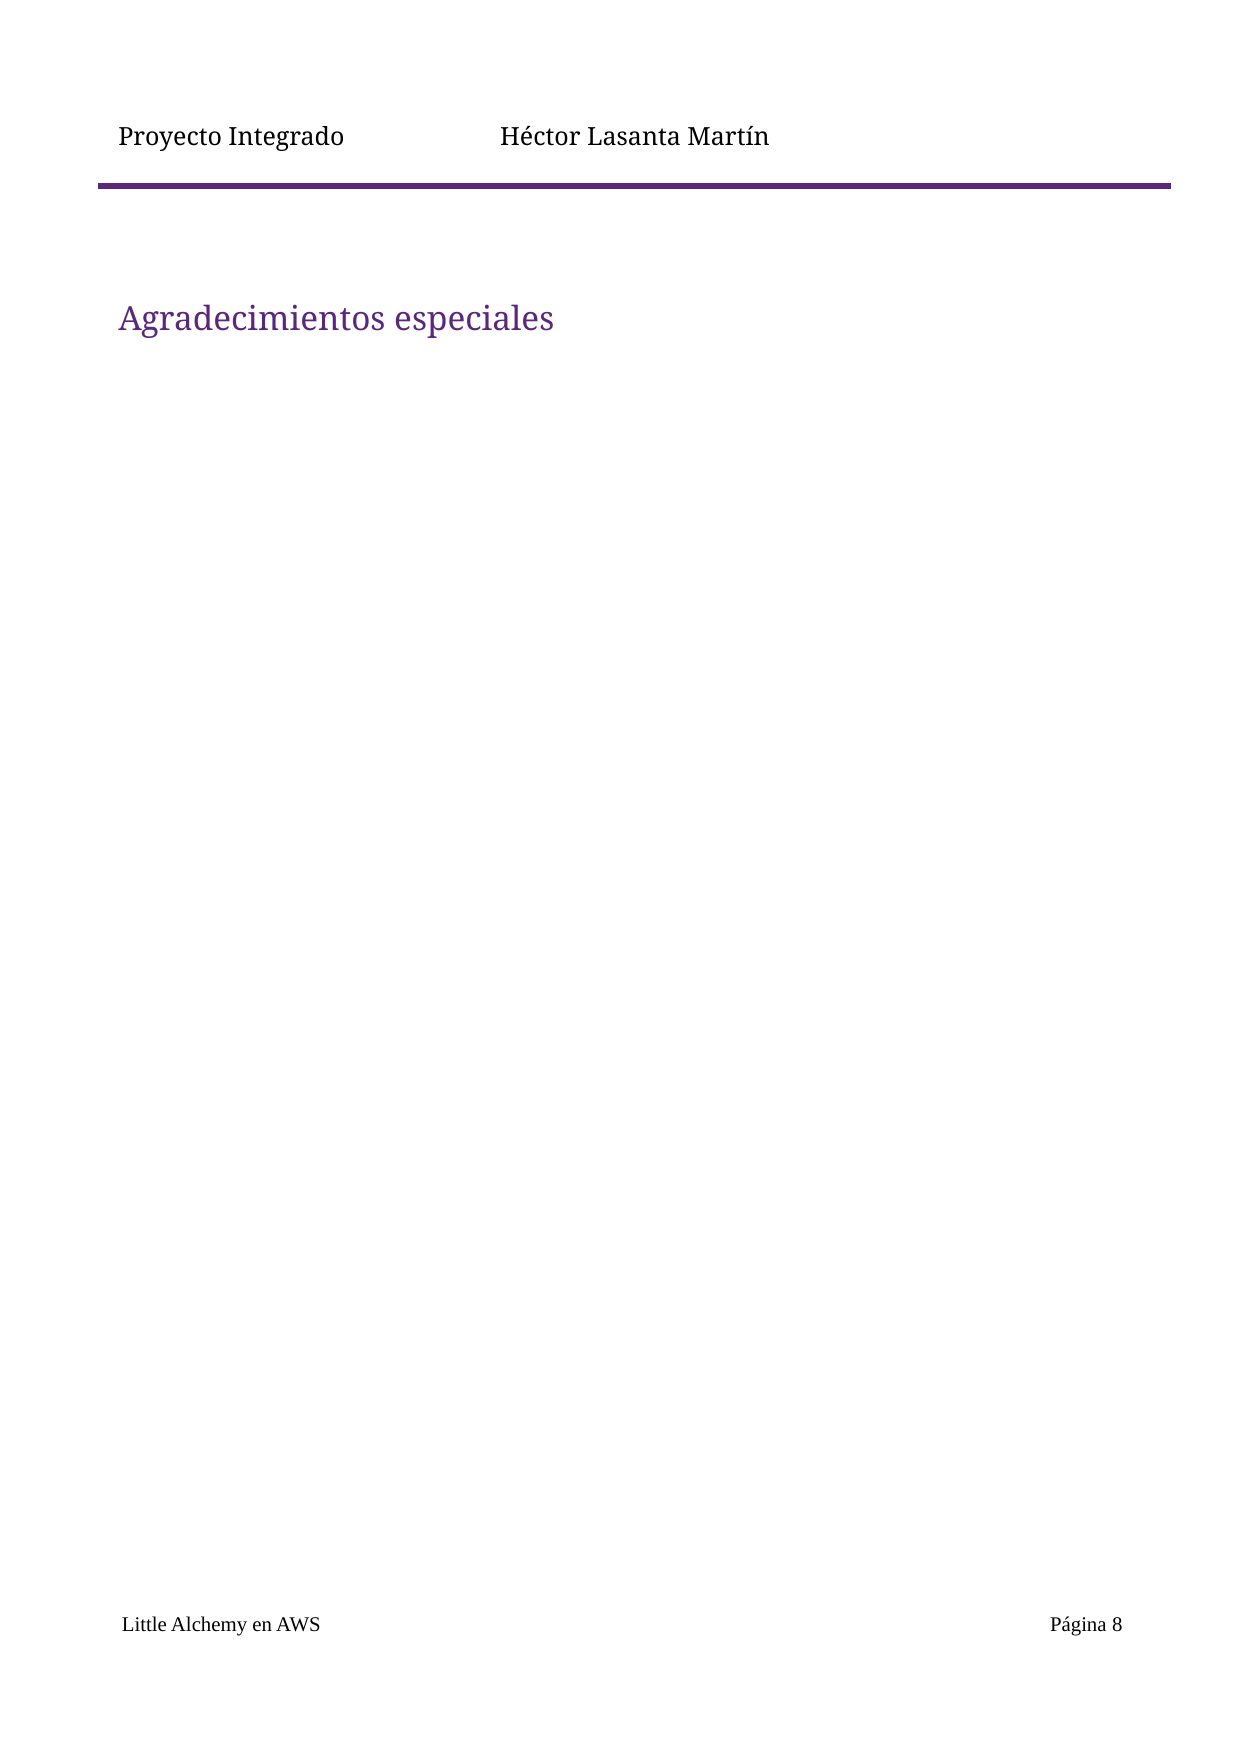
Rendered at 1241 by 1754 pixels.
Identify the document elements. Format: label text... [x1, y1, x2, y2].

text Agradecimientos especiales [118, 295, 1122, 341]
